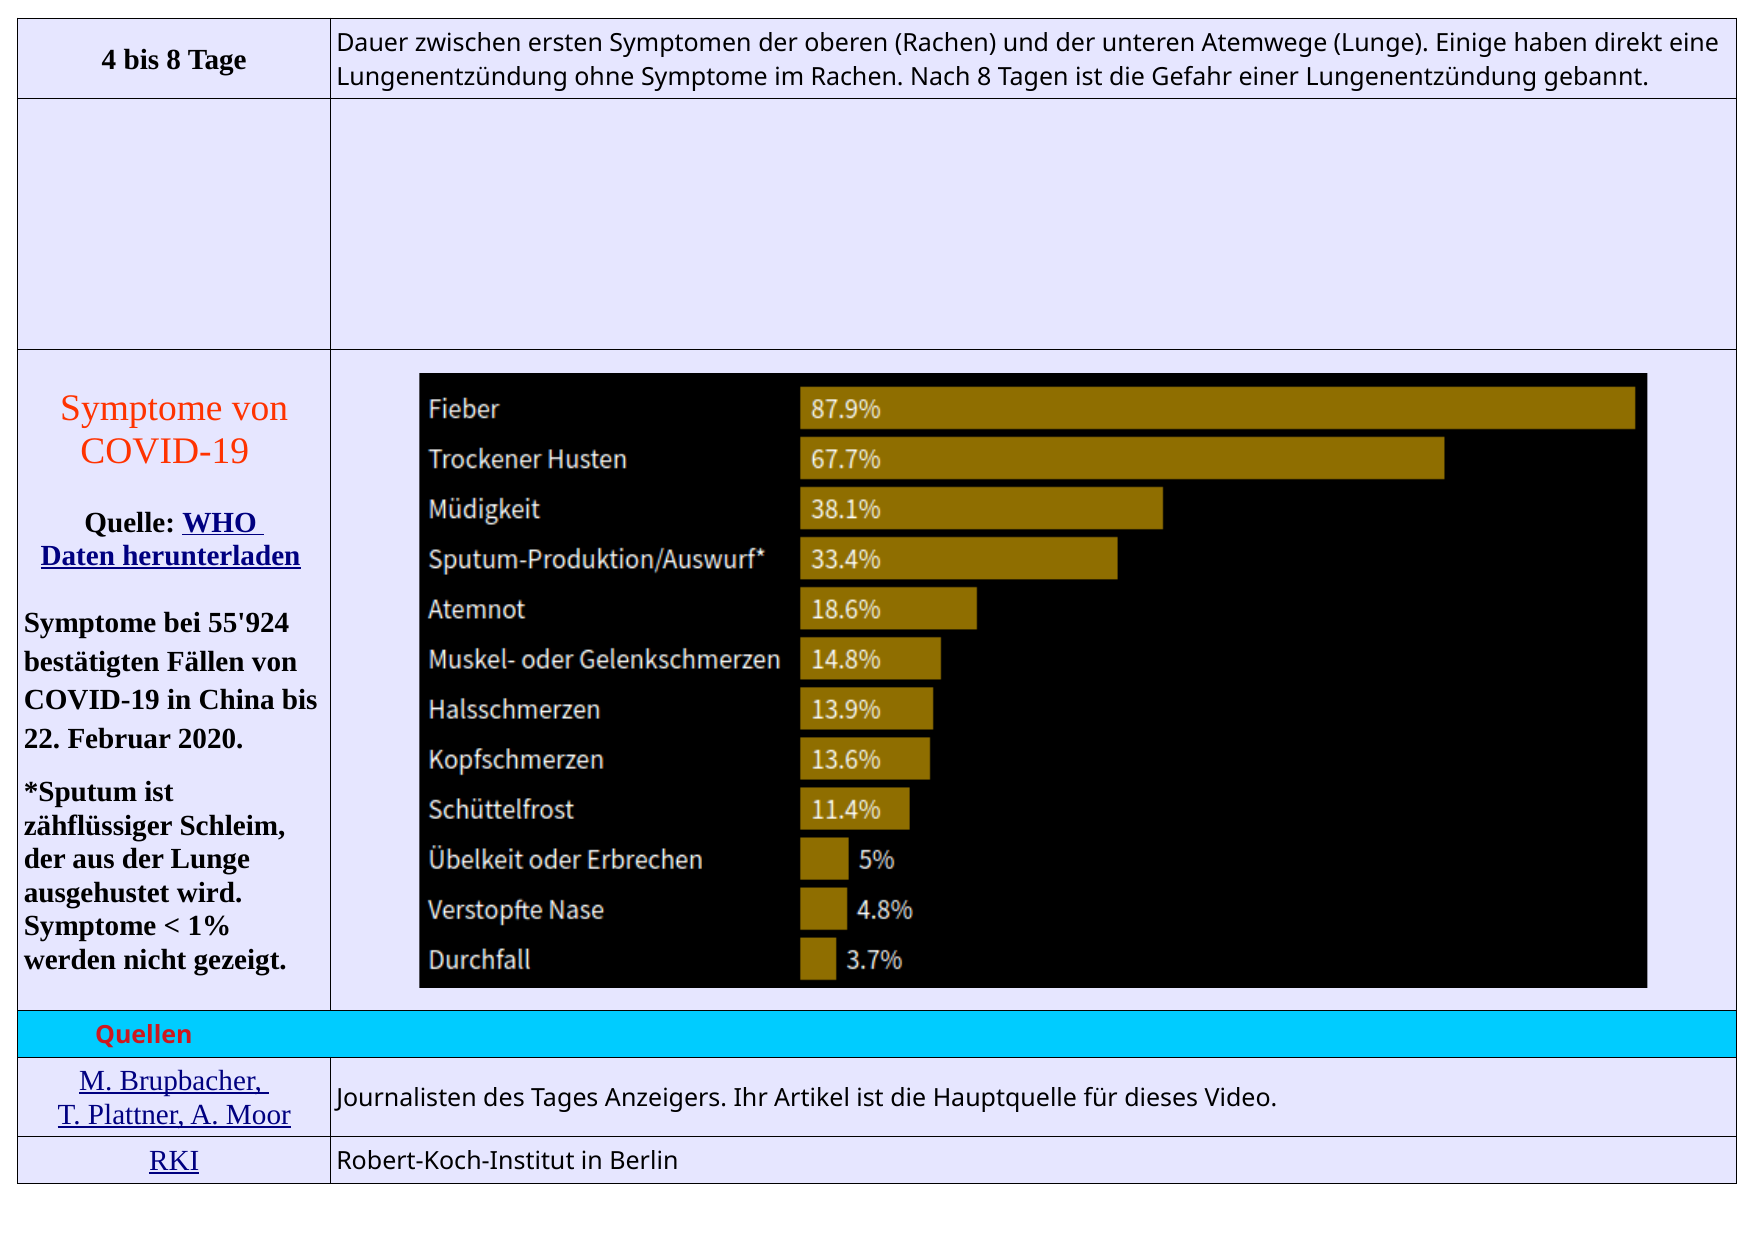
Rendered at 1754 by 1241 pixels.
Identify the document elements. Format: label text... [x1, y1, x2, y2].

table_cell [331, 99, 1736, 349]
table_cell [331, 350, 1736, 1010]
picture [419, 373, 1648, 988]
table_cell RKI [18, 1137, 330, 1183]
table_cell Symptome von COVID-19 Quelle: WHO Daten herunterladen Symptome bei 55'924 bestätigten Fällen von COVID-19 in China bis 22. Februar 2020. *Sputum ist zähflüssiger Schleim, der aus der Lunge ausgehustet wird. Symptome < 1% werden nicht gezeigt. [18, 350, 330, 1010]
table_cell 4 bis 8 Tage [18, 19, 330, 98]
table_cell Dauer zwischen ersten Symptomen der oberen (Rachen) und der unteren Atemwege (Lunge). Einige haben direkt eine Lungenentzündung ohne Symptome im Rachen. Nach 8 Tagen ist die Gefahr einer Lungenentzündung gebannt. [331, 19, 1736, 98]
table_cell Quellen [18, 1011, 1736, 1057]
table_cell M. Brupbacher, T. Plattner, A. Moor [18, 1058, 330, 1136]
table_cell Journalisten des Tages Anzeigers. Ihr Artikel ist die Hauptquelle für dieses Video. [331, 1058, 1736, 1136]
table_cell Robert-Koch-Institut in Berlin [331, 1137, 1736, 1183]
table_cell [18, 99, 330, 349]
